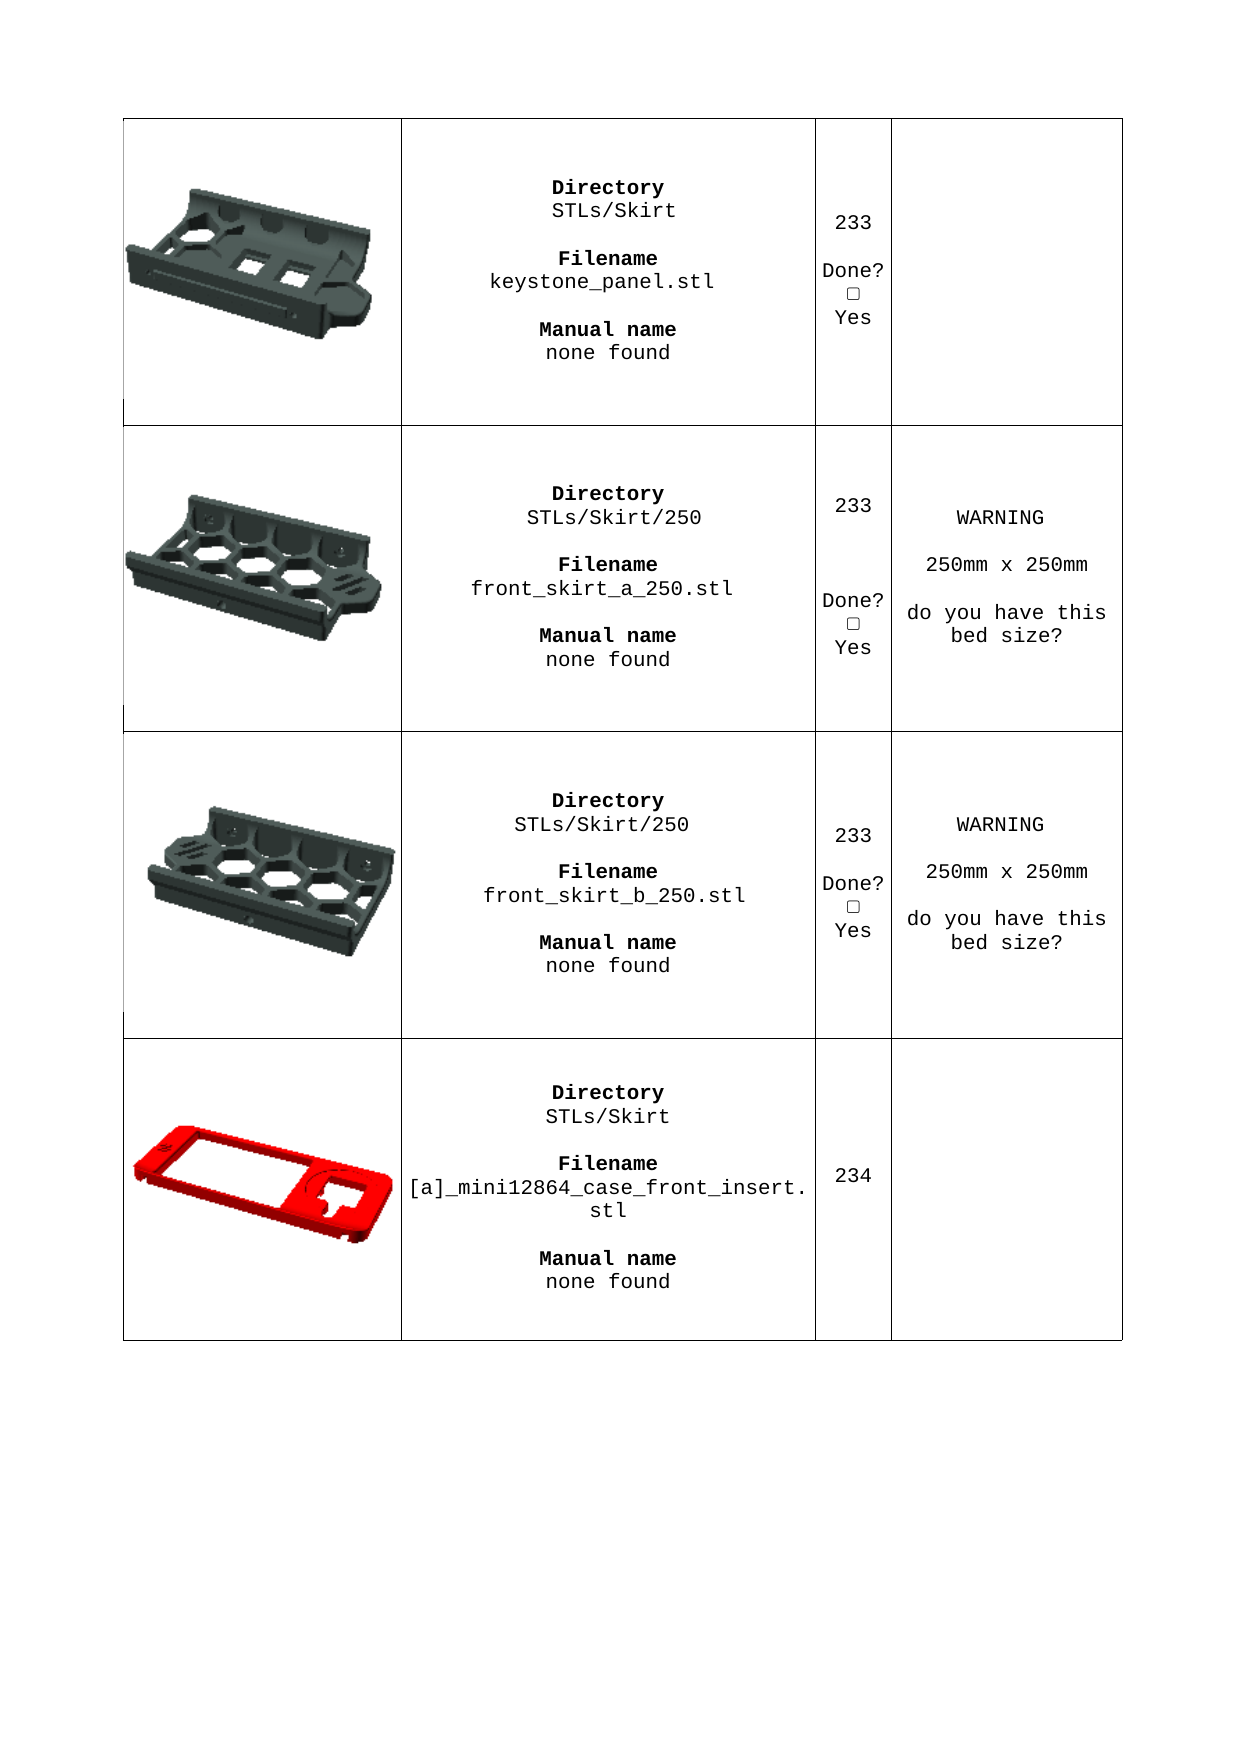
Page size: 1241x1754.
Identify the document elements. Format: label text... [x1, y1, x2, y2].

picture [123, 427, 401, 705]
table_cell Directory STLs/Skirt/250 Filename front_skirt_a_250.stl Manual name none found [402, 426, 815, 731]
table_cell WARNING 250mm x 250mm do you have this bed size? [892, 426, 1122, 731]
table_cell [124, 1012, 401, 1038]
table_cell 233 Done? ▢ Yes [816, 119, 891, 425]
table_cell 234 [816, 1039, 891, 1339]
table_cell Directory STLs/Skirt Filename [a]_mini12864_case_front_insert.stl Manual name none found [402, 1039, 815, 1339]
table_cell Directory STLs/Skirt/250 Filename front_skirt_b_250.stl Manual name none found [402, 732, 815, 1038]
picture [125, 1040, 398, 1313]
table_cell Directory STLs/Skirt Filename keystone_panel.stl Manual name none found [402, 119, 815, 425]
table_cell [124, 705, 401, 731]
table_cell [124, 1039, 401, 1339]
table_cell [124, 399, 401, 425]
table_cell 233 Done? ▢ Yes [816, 426, 891, 731]
table_cell [892, 119, 1122, 425]
table_cell 233 Done? ▢ Yes [816, 732, 891, 1038]
table_cell WARNING 250mm x 250mm do you have this bed size? [892, 732, 1122, 1038]
picture [123, 121, 401, 399]
table_cell [892, 1039, 1122, 1339]
picture [123, 734, 401, 1012]
